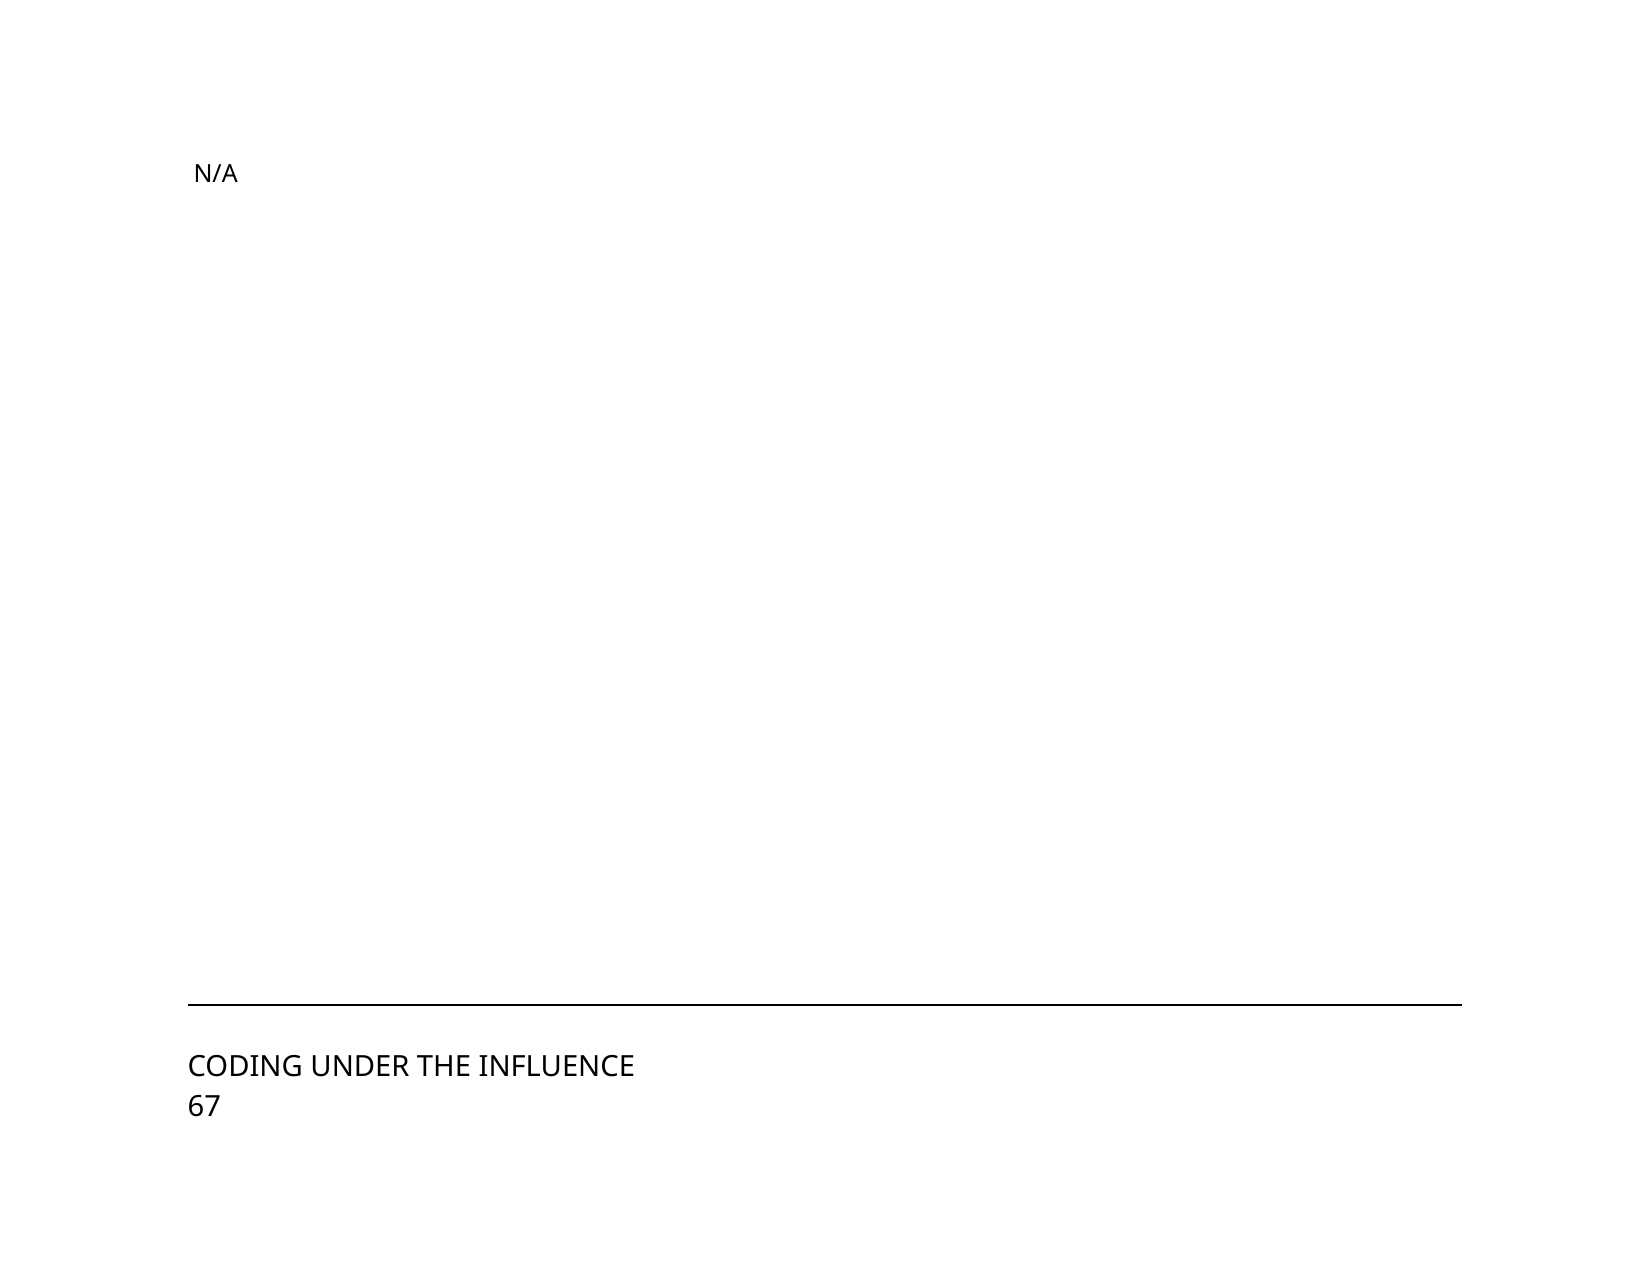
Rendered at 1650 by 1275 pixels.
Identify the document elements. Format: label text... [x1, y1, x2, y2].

table_cell N/A [188, 150, 1462, 208]
